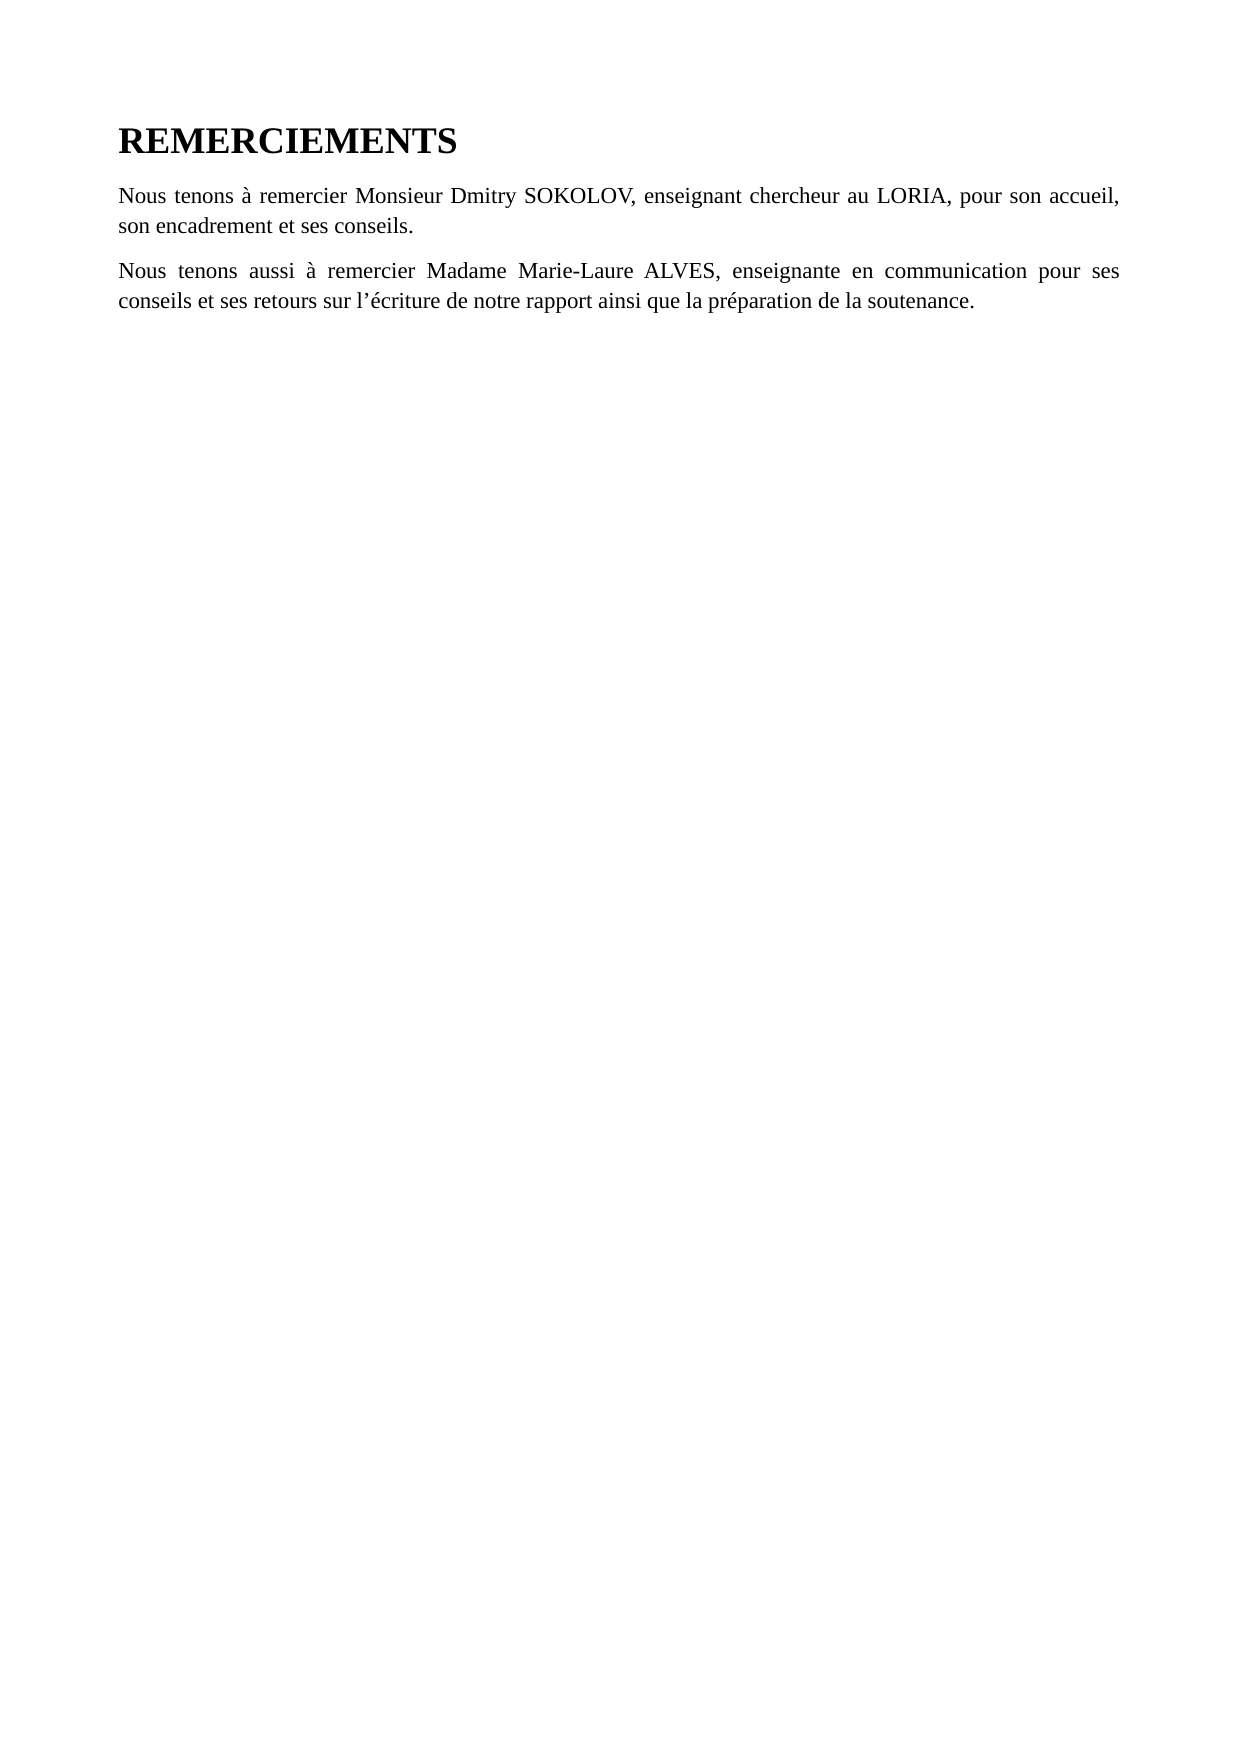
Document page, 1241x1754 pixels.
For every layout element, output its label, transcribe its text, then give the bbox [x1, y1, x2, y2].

text Nous tenons aussi à remercier Madame Marie-Laure ALVES, enseignante en communication pour ses conseils et ses retours sur l’écriture de notre rapport ainsi que la préparation de la soutenance. [118, 257, 1122, 314]
text Nous tenons à remercier Monsieur Dmitry SOKOLOV, enseignant chercheur au LORIA, pour son accueil, son encadrement et ses conseils. [118, 182, 1122, 239]
text REMERCIEMENTS [118, 118, 1122, 161]
